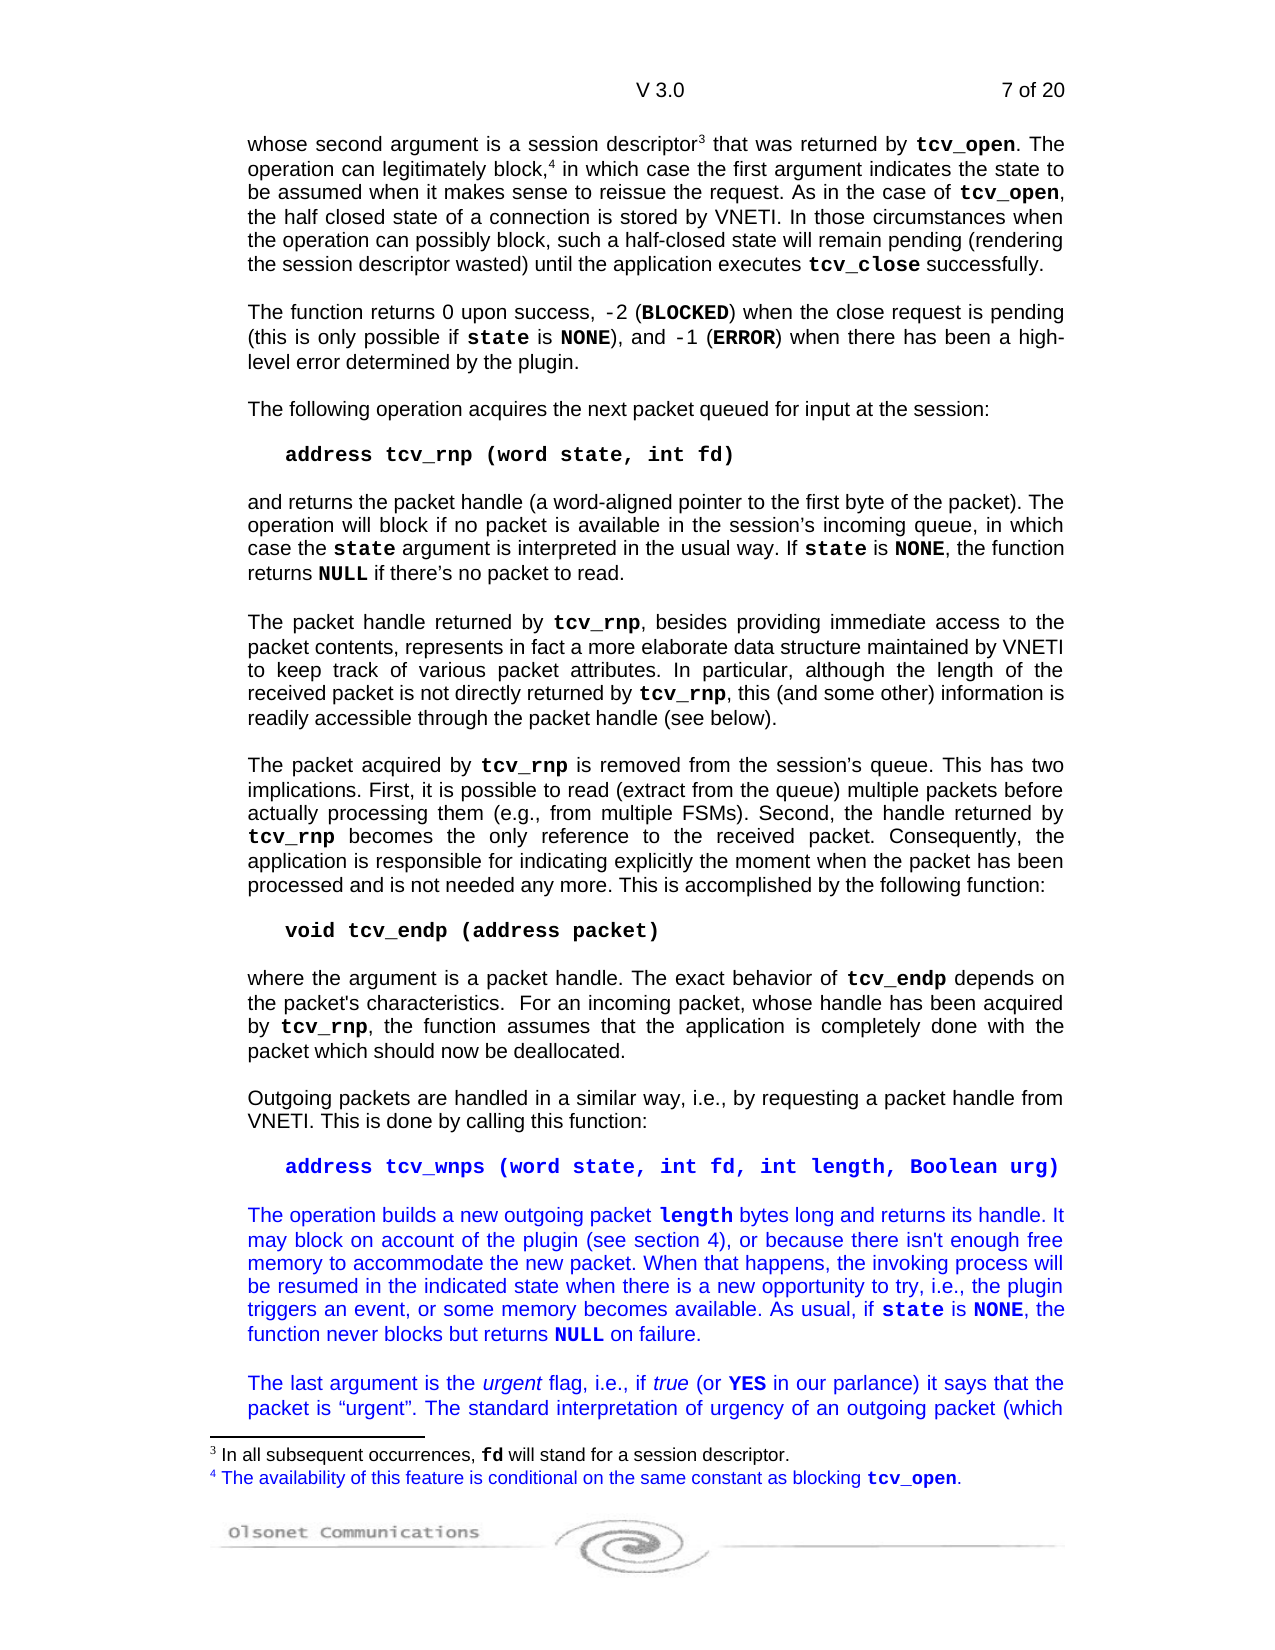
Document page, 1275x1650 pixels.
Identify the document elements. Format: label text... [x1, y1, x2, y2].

text The last argument is the urgent flag, i.e., if true (or YES in our parlance) it says that the packet is “urgent”. The standard interpretation of urgency of an outgoing packet (which [247, 1371, 1065, 1420]
text The packet handle returned by tcv_rnp, besides providing immediate access to the packet contents, represents in fact a more elaborate data structure maintained by VNETI to keep track of various packet attributes. In particular, although the length of the received packet is not directly returned by tcv_rnp, this (and some other) information is readily accessible through the packet handle (see below). [247, 610, 1065, 730]
text The availability of this feature is conditional on the same constant as blocking tcv_open. [210, 1467, 1065, 1490]
text and returns the packet handle (a word-aligned pointer to the first byte of the packet). The operation will block if no packet is available in the session’s incoming queue, in which case the state argument is interpreted in the usual way. If state is NONE, the function returns NULL if there’s no packet to read. [247, 490, 1065, 587]
text where the argument is a packet handle. The exact behavior of tcv_endp depends on the packet's characteristics. For an incoming packet, whose handle has been acquired by tcv_rnp, the function assumes that the application is completely done with the packet which should now be deallocated. [247, 967, 1065, 1063]
text address tcv_rnp (word state, int fd) [285, 443, 1065, 467]
text void tcv_endp (address packet) [285, 920, 1065, 943]
text The function returns 0 upon success, -2 (BLOCKED) when the close request is pending (this is only possible if state is NONE), and -1 (ERROR) when there has been a high-level error determined by the plugin. [247, 300, 1065, 374]
text Outgoing packets are handled in a similar way, i.e., by requesting a packet handle from VNETI. This is done by calling this function: [247, 1087, 1065, 1133]
picture [210, 1504, 1065, 1596]
text The operation builds a new outgoing packet length bytes long and returns its handle. It may block on account of the plugin (see section 4), or because there isn't enough free memory to accommodate the new packet. When that happens, the invoking process will be resumed in the indicated state when there is a new opportunity to try, i.e., the plugin triggers an event, or some memory becomes available. As usual, if state is NONE, the function never blocks but returns NULL on failure. [247, 1203, 1065, 1348]
text address tcv_wnps (word state, int fd, int length, Boolean urg) [285, 1156, 1065, 1180]
text whose second argument is a session descriptor that was returned by tcv_open. The operation can legitimately block, in which case the first argument indicates the state to be assumed when it makes sense to reissue the request. As in the case of tcv_open, the half closed state of a connection is stored by VNETI. In those circumstances when the operation can possibly block, such a half-closed state will remain pending (rendering the session descriptor wasted) until the application executes tcv_close successfully. [247, 132, 1065, 277]
text The following operation acquires the next packet queued for input at the session: [247, 397, 1065, 420]
text The packet acquired by tcv_rnp is removed from the session’s queue. This has two implications. First, it is possible to read (extract from the queue) multiple packets before actually processing them (e.g., from multiple FSMs). Second, the handle returned by tcv_rnp becomes the only reference to the received packet. Consequently, the application is responsible for indicating explicitly the moment when the packet has been processed and is not needed any more. This is accomplished by the following function: [247, 753, 1065, 897]
text In all subsequent occurrences, fd will stand for a session descriptor. [210, 1443, 1065, 1467]
